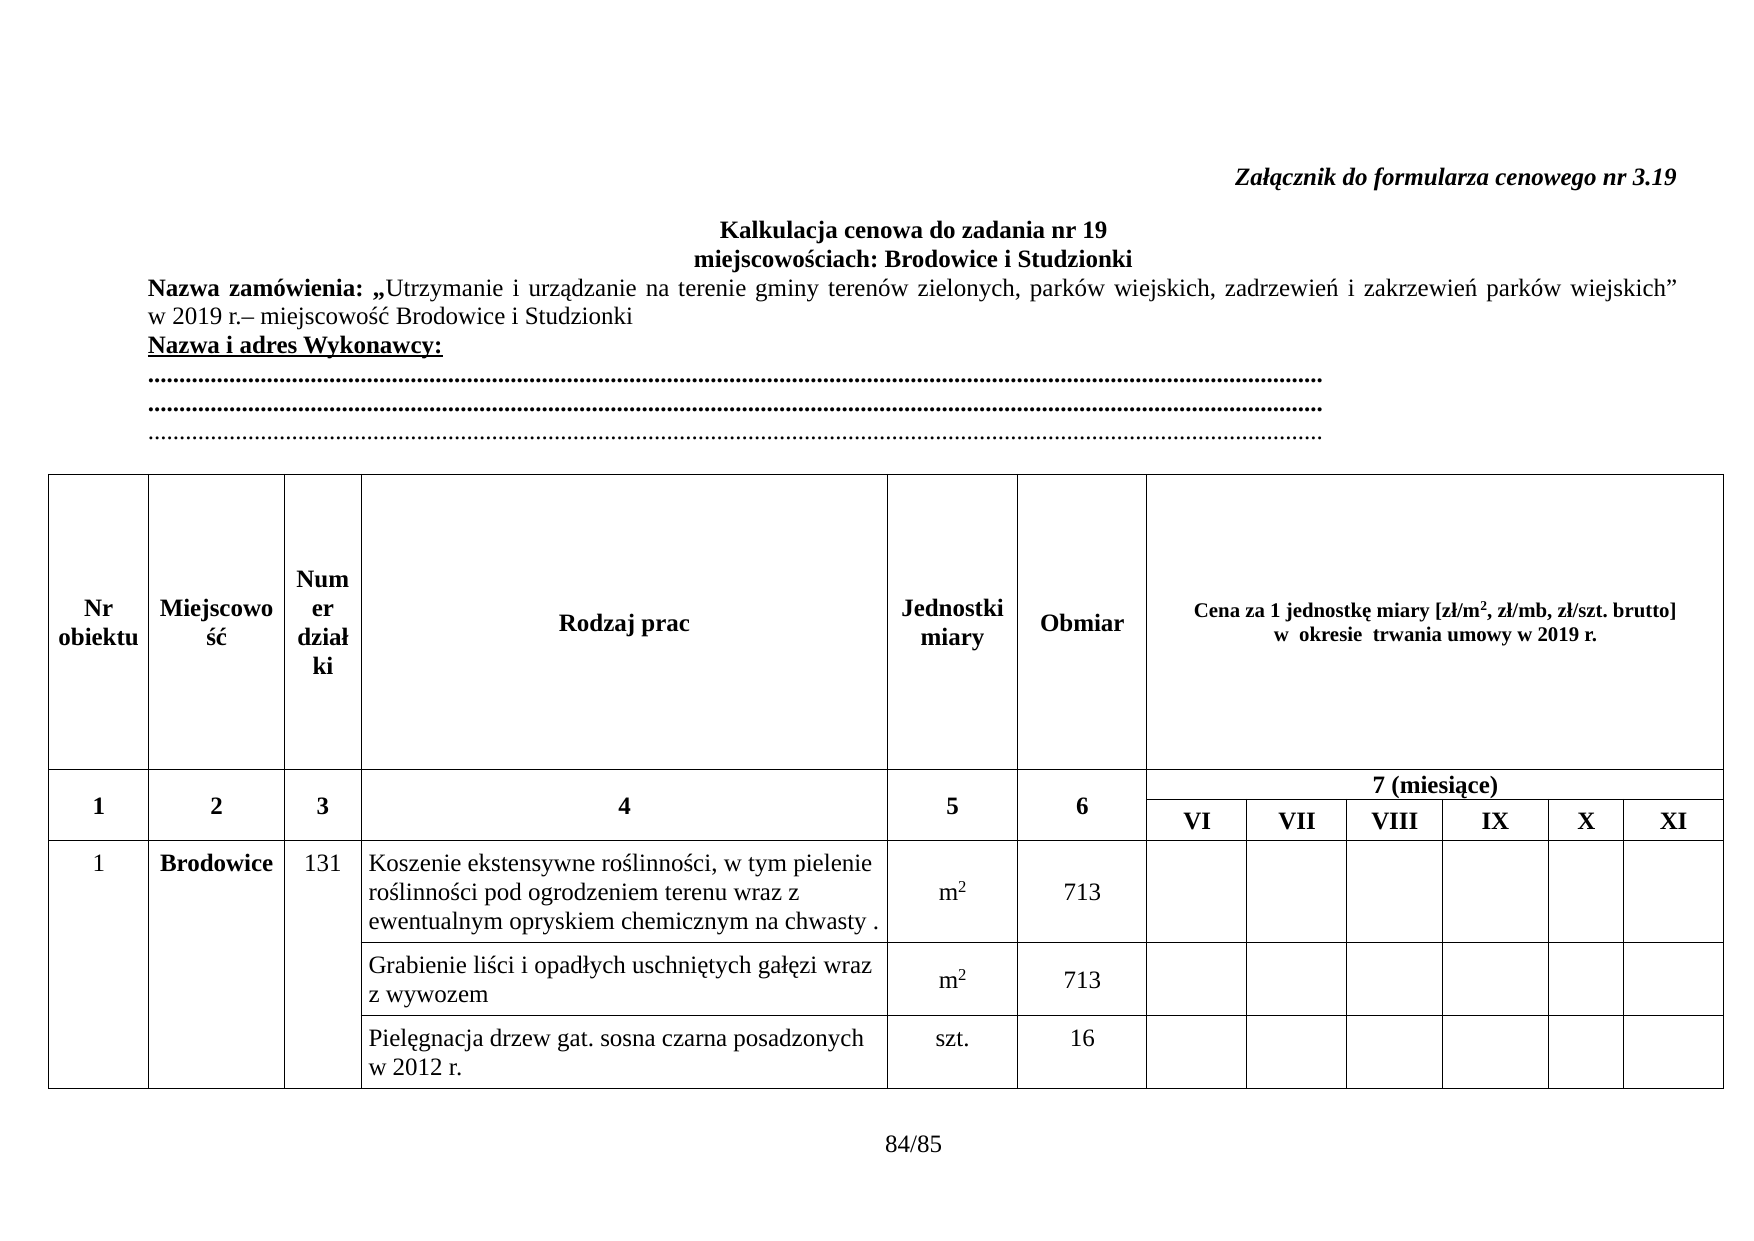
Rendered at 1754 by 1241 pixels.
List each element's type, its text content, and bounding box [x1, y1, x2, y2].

table_header Obmiar [1018, 475, 1146, 769]
table_cell Koszenie ekstensywne roślinności, w tym pielenie roślinności pod ogrodzeniem terenu wraz z ewentualnym opryskiem chemicznym na chwasty . [362, 841, 887, 942]
table_cell VIII [1347, 800, 1442, 840]
table_cell 5 [888, 770, 1017, 840]
table_header Miejscowość [149, 475, 284, 769]
table_cell [1147, 1016, 1246, 1088]
table_cell szt. [888, 1016, 1017, 1088]
table_cell [1443, 943, 1548, 1015]
table_cell [1443, 841, 1548, 942]
table_header Nr obiektu [49, 475, 148, 769]
table_header Rodzaj prac [362, 475, 887, 769]
table_cell IX [1443, 800, 1548, 840]
text Nazwa zamówienia: „Utrzymanie i urządzanie na terenie gminy terenów zielonych, parków wiejskich, zadrzewień i zakrzewień parków wiejskich” w 2019 r.– miejscowość Brodowice i Studzionki [148, 273, 1679, 330]
table_cell [1549, 841, 1623, 942]
table_cell m2 [888, 943, 1017, 1015]
table_cell [1443, 1016, 1548, 1088]
text miejscowościach: Brodowice i Studzionki [148, 244, 1679, 273]
table_cell [1549, 1016, 1623, 1088]
table_cell m2 [888, 841, 1017, 942]
table_cell [1347, 841, 1442, 942]
text ............................................................................................................................................................................................ [148, 359, 1679, 388]
table_cell [1247, 943, 1346, 1015]
text Załącznik do formularza cenowego nr 3.19 [148, 162, 1679, 191]
table_cell [1624, 841, 1723, 942]
table_cell Brodowice [149, 841, 284, 1088]
table_cell [1549, 943, 1623, 1015]
table_cell [1624, 943, 1723, 1015]
table_cell [1347, 1016, 1442, 1088]
table_cell 3 [285, 770, 361, 840]
text Nazwa i adres Wykonawcy: [148, 330, 1679, 359]
table_cell Pielęgnacja drzew gat. sosna czarna posadzonych w 2012 r. [362, 1016, 887, 1088]
table_cell [1147, 841, 1246, 942]
table_cell [1247, 841, 1346, 942]
table_cell [1247, 1016, 1346, 1088]
table_cell X [1549, 800, 1623, 840]
table_header Numer działki [285, 475, 361, 769]
table_cell 16 [1018, 1016, 1146, 1088]
table_cell [1624, 1016, 1723, 1088]
table_header Cena za 1 jednostkę miary [zł/m2, zł/mb, zł/szt. brutto] w okresie trwania umowy w 2019 r. [1147, 475, 1723, 769]
text ............................................................................................................................................................................................ [148, 388, 1679, 416]
table_cell 713 [1018, 841, 1146, 942]
text ............................................................................................................................................................................................ [148, 416, 1679, 445]
table_cell Grabienie liści i opadłych uschniętych gałęzi wraz z wywozem [362, 943, 887, 1015]
table_cell [1347, 943, 1442, 1015]
table_cell 4 [362, 770, 887, 840]
table_cell 6 [1018, 770, 1146, 840]
table_cell 7 (miesiące) [1147, 770, 1723, 799]
text Kalkulacja cenowa do zadania nr 19 [148, 215, 1679, 244]
table_cell VII [1247, 800, 1346, 840]
table_cell 713 [1018, 943, 1146, 1015]
table_header Jednostki miary [888, 475, 1017, 769]
table_cell VI [1147, 800, 1246, 840]
table_cell XI [1624, 800, 1723, 840]
table_cell 1 [49, 841, 148, 1088]
table_cell 131 [285, 841, 361, 1088]
table_cell [1147, 943, 1246, 1015]
table_cell 1 [49, 770, 148, 840]
table_cell 2 [149, 770, 284, 840]
